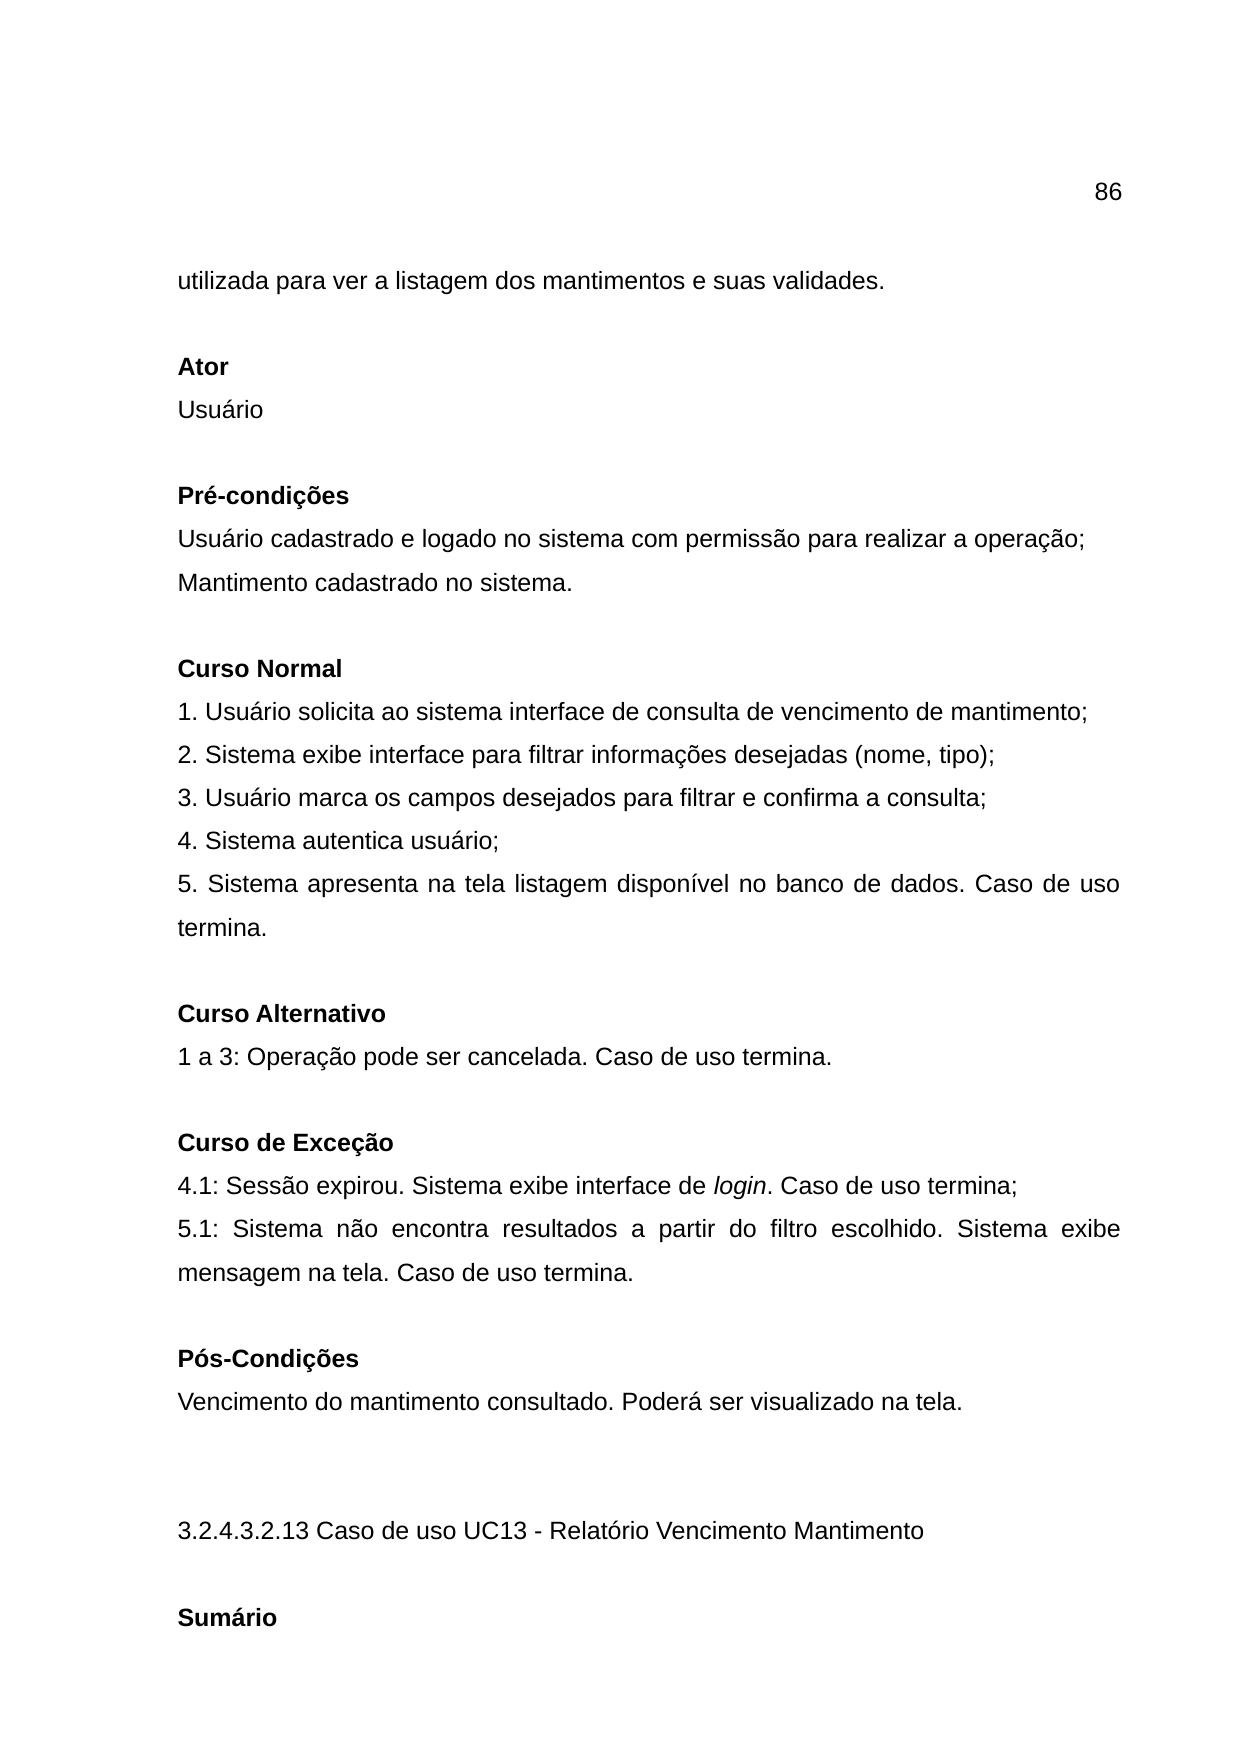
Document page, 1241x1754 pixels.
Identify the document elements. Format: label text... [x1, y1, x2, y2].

text 4.1: Sessão expirou. Sistema exibe interface de login. Caso de uso termina; [177, 1171, 1122, 1200]
text Usuário cadastrado e logado no sistema com permissão para realizar a operação; [177, 524, 1122, 553]
text utilizada para ver a listagem dos mantimentos e suas validades. [177, 266, 1122, 294]
text Sumário [177, 1603, 1122, 1631]
text Vencimento do mantimento consultado. Poderá ser visualizado na tela. [177, 1387, 1122, 1416]
text Ator [177, 352, 1122, 381]
text 2. Sistema exibe interface para filtrar informações desejadas (nome, tipo); [177, 740, 1122, 769]
text Mantimento cadastrado no sistema. [177, 568, 1122, 596]
text 3.2.4.3.2.13 Caso de uso UC13 - Relatório Vencimento Mantimento [177, 1516, 1122, 1545]
text 5.1: Sistema não encontra resultados a partir do filtro escolhido. Sistema exibe mensagem na tela. Caso de uso termina. [177, 1214, 1122, 1286]
text Curso de Exceção [177, 1128, 1122, 1157]
text 3. Usuário marca os campos desejados para filtrar e confirma a consulta; [177, 783, 1122, 812]
text Pré-condições [177, 481, 1122, 510]
text Usuário [177, 395, 1122, 424]
text 4. Sistema autentica usuário; [177, 826, 1122, 855]
text 1 a 3: Operação pode ser cancelada. Caso de uso termina. [177, 1042, 1122, 1071]
text Pós-Condições [177, 1344, 1122, 1373]
text Curso Normal [177, 654, 1122, 683]
text 1. Usuário solicita ao sistema interface de consulta de vencimento de mantimento; [177, 697, 1122, 726]
text Curso Alternativo [177, 999, 1122, 1028]
text 5. Sistema apresenta na tela listagem disponível no banco de dados. Caso de uso termina. [177, 869, 1122, 941]
